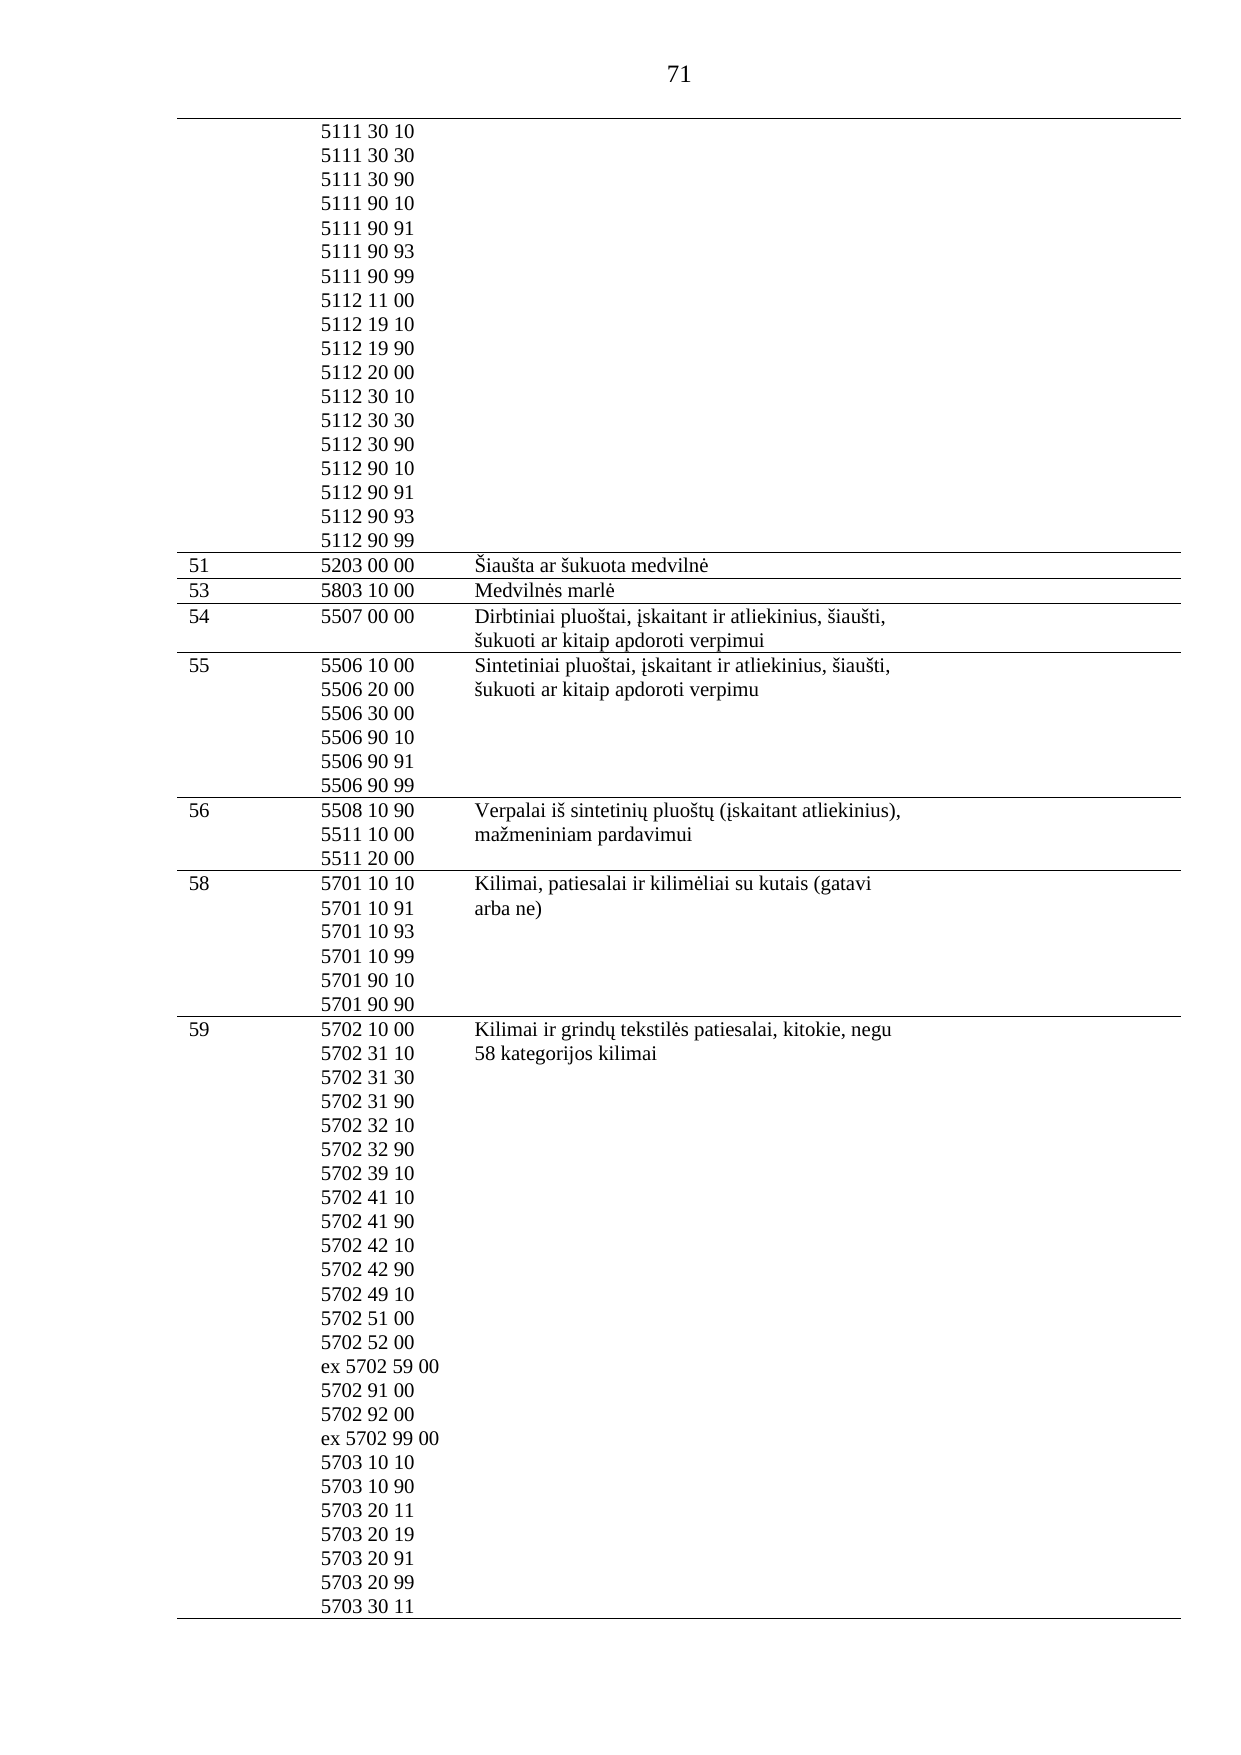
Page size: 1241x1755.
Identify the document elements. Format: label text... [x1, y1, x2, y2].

table_cell 5506 10 00 5506 20 00 5506 30 00 5506 90 10 5506 90 91 5506 90 99 [309, 653, 463, 797]
table_cell 5702 10 00 5702 31 10 5702 31 30 5702 31 90 5702 32 10 5702 32 90 5702 39 10 5702 41 10 5702 41 90 5702 42 10 5702 42 90 5702 49 10 5702 51 00 5702 52 00 ex 5702 59 00 5702 91 00 5702 92 00 ex 5702 99 00 5703 10 10 5703 10 90 5703 20 11 5703 20 19 5703 20 91 5703 20 99 5703 30 11 [309, 1017, 463, 1618]
table_cell 5111 30 10 5111 30 30 5111 30 90 5111 90 10 5111 90 91 5111 90 93 5111 90 99 5112 11 00 5112 19 10 5112 19 90 5112 20 00 5112 30 10 5112 30 30 5112 30 90 5112 90 10 5112 90 91 5112 90 93 5112 90 99 [309, 119, 463, 552]
table_cell [463, 119, 913, 552]
table_cell Medvilnės marlė [463, 579, 913, 602]
table_cell 5507 00 00 [309, 604, 463, 652]
table_cell [913, 604, 1049, 652]
table_cell [1049, 653, 1181, 797]
table_cell 56 [177, 798, 309, 870]
table_cell 5701 10 10 5701 10 91 5701 10 93 5701 10 99 5701 90 10 5701 90 90 [309, 871, 463, 1016]
table_cell 58 [177, 871, 309, 1016]
table_cell Sintetiniai pluoštai, įskaitant ir atliekinius, šiaušti, šukuoti ar kitaip apdoroti verpimu [463, 653, 913, 797]
table_cell 5803 10 00 [309, 579, 463, 602]
table_cell 55 [177, 653, 309, 797]
table_cell [1049, 871, 1181, 1016]
table_cell [913, 119, 1049, 552]
table_cell [913, 798, 1049, 870]
table_cell Dirbtiniai pluoštai, įskaitant ir atliekinius, šiaušti, šukuoti ar kitaip apdoroti verpimui [463, 604, 913, 652]
table_cell [913, 553, 1049, 577]
table_cell [913, 579, 1049, 602]
table_cell [1049, 579, 1181, 602]
table_cell [1049, 798, 1181, 870]
table_cell [1049, 553, 1181, 577]
table_cell 54 [177, 604, 309, 652]
table_cell [1049, 604, 1181, 652]
table_cell [1049, 119, 1181, 552]
table_cell Verpalai iš sintetinių pluoštų (įskaitant atliekinius), mažmeniniam pardavimui [463, 798, 913, 870]
table_cell [913, 653, 1049, 797]
table_cell 5203 00 00 [309, 553, 463, 577]
table_cell 59 [177, 1017, 309, 1618]
table_cell 5508 10 90 5511 10 00 5511 20 00 [309, 798, 463, 870]
table_cell [913, 871, 1049, 1016]
table_cell [1049, 1017, 1181, 1618]
table_cell 51 [177, 553, 309, 577]
table_cell [177, 119, 309, 552]
table_cell Šiaušta ar šukuota medvilnė [463, 553, 913, 577]
table_cell [913, 1017, 1049, 1618]
table_cell Kilimai ir grindų tekstilės patiesalai, kitokie, negu 58 kategorijos kilimai [463, 1017, 913, 1618]
table_cell 53 [177, 579, 309, 602]
table_cell Kilimai, patiesalai ir kilimėliai su kutais (gatavi arba ne) [463, 871, 913, 1016]
